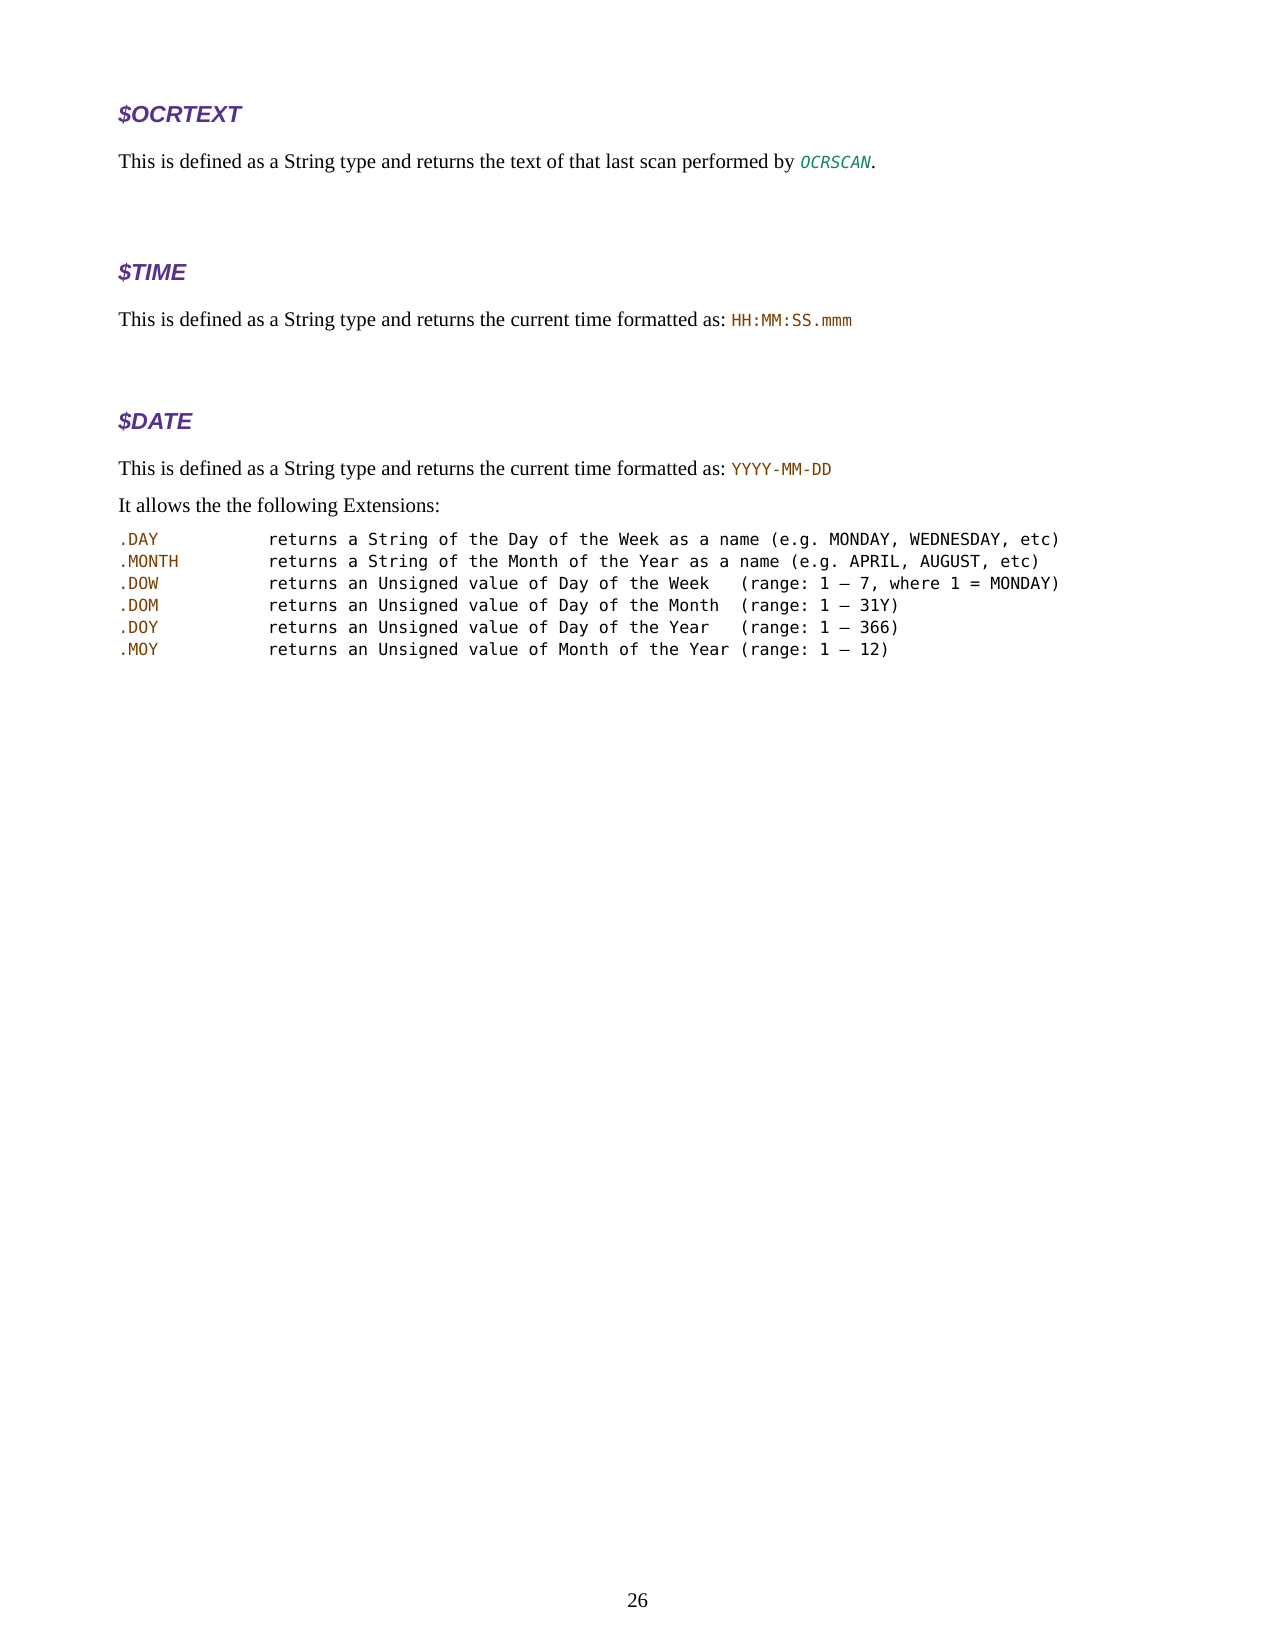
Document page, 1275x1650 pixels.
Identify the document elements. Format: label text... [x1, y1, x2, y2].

subtitle $DATE [118, 408, 1157, 434]
subtitle $TIME [118, 259, 1157, 285]
subtitle .MOY returns an Unsigned value of Month of the Year (range: 1 – 12) [118, 640, 1157, 660]
subtitle $OCRTEXT [118, 101, 1157, 127]
subtitle This is defined as a String type and returns the current time formatted as: YYYY-MM-DD [118, 456, 1157, 480]
subtitle .DOY returns an Unsigned value of Day of the Year (range: 1 – 366) [118, 618, 1157, 637]
subtitle It allows the the following Extensions: [118, 493, 1157, 517]
subtitle This is defined as a String type and returns the text of that last scan performed by OCRSCAN. [118, 149, 1157, 173]
subtitle .MONTH returns a String of the Month of the Year as a name (e.g. APRIL, AUGUST, etc) [118, 552, 1157, 571]
subtitle .DAY returns a String of the Day of the Week as a name (e.g. MONDAY, WEDNESDAY, etc) [118, 529, 1157, 549]
subtitle This is defined as a String type and returns the current time formatted as: HH:MM:SS.mmm [118, 307, 1157, 331]
subtitle .DOW returns an Unsigned value of Day of the Week (range: 1 – 7, where 1 = MONDAY) [118, 574, 1157, 593]
subtitle .DOM returns an Unsigned value of Day of the Month (range: 1 – 31Y) [118, 596, 1157, 615]
